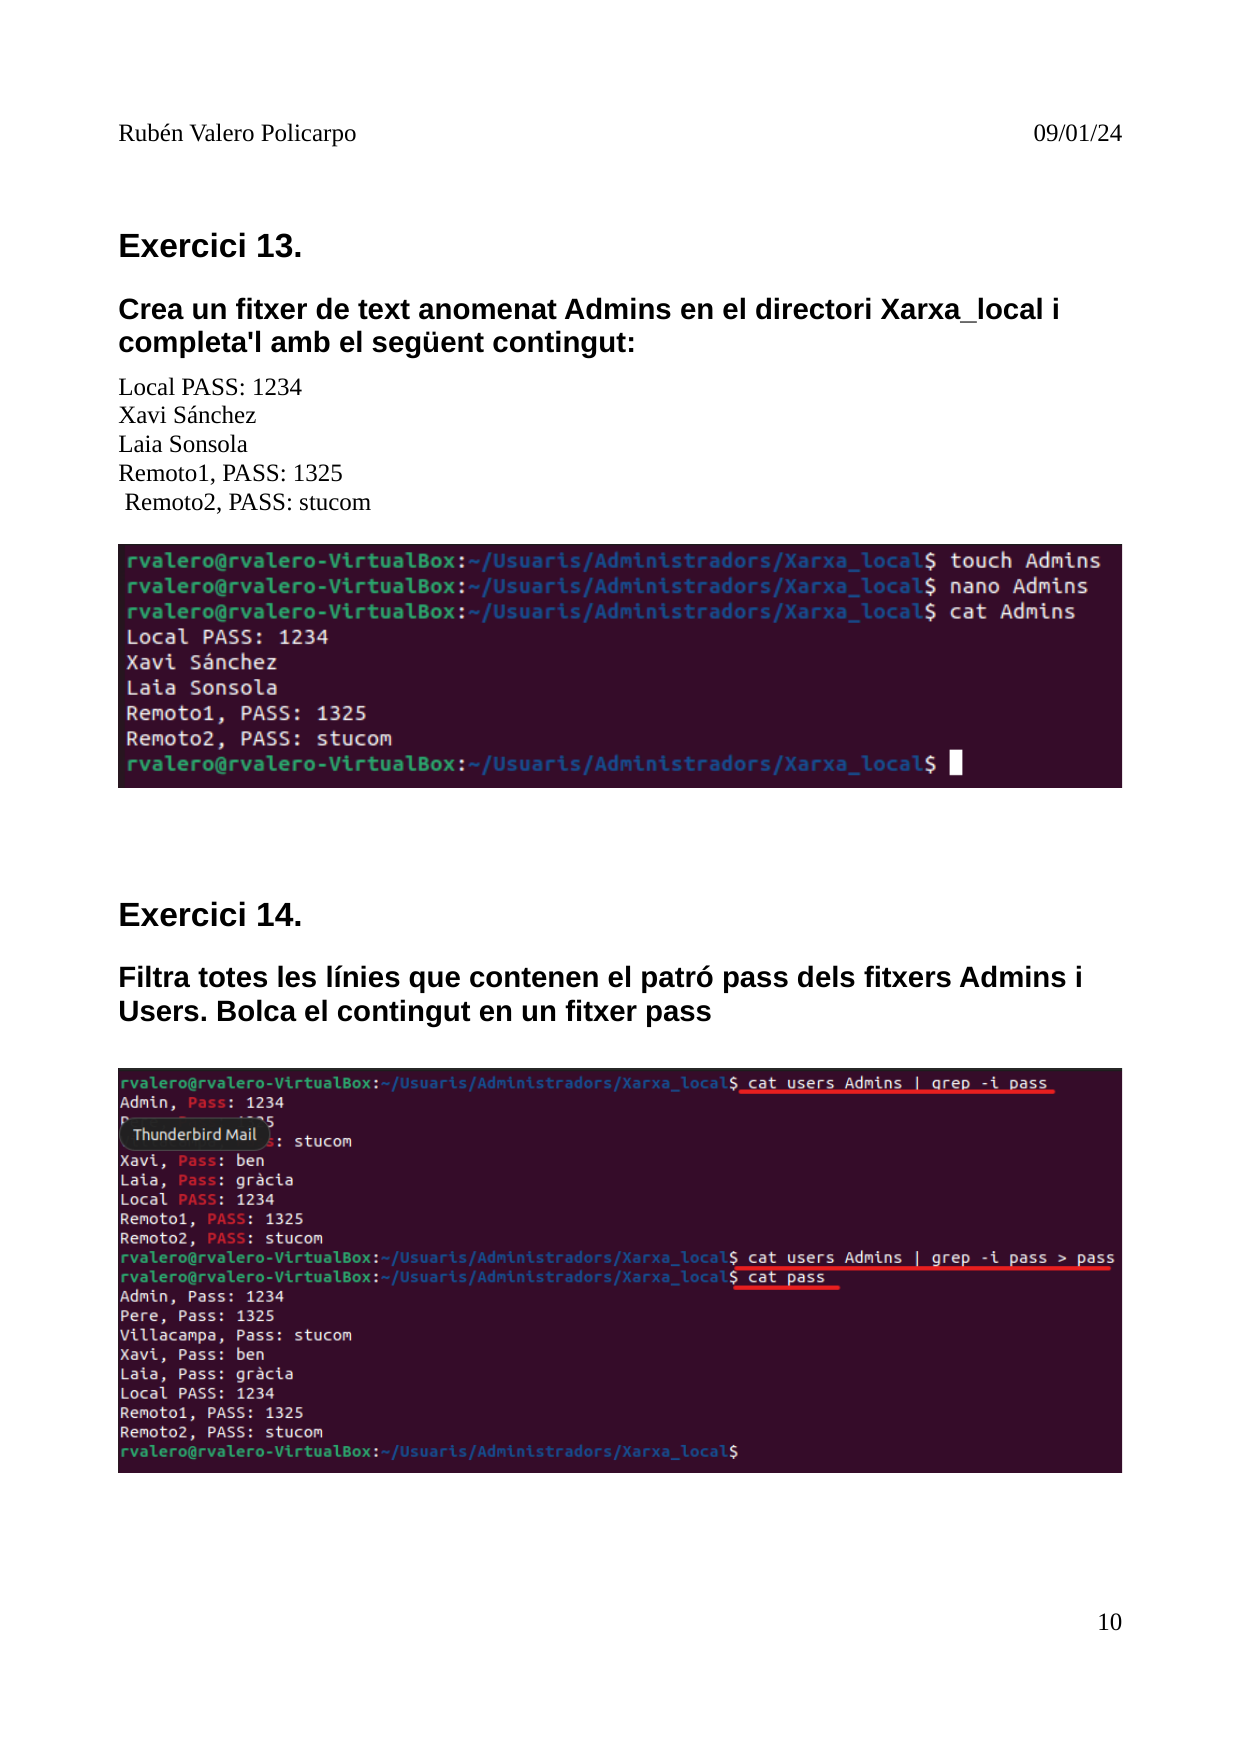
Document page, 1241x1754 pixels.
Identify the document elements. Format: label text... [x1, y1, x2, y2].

picture [118, 544, 1123, 788]
text Laia Sonsola [118, 429, 1122, 458]
picture [118, 1068, 1123, 1473]
subtitle Exercici 14. [118, 894, 1122, 933]
subtitle Filtra totes les línies que contenen el patró pass dels fitxers Admins i Users. Bolca el contingut en un fitxer pass [118, 960, 1122, 1028]
subtitle Crea un fitxer de text anomenat Admins en el directori Xarxa_local i completa'l amb el següent contingut: [118, 292, 1122, 359]
text Remoto1, PASS: 1325 [118, 458, 1122, 487]
text Xavi Sánchez [118, 400, 1122, 429]
subtitle Exercici 13. [118, 226, 1122, 264]
text Local PASS: 1234 [118, 372, 1122, 400]
text Remoto2, PASS: stucom [118, 487, 1122, 515]
